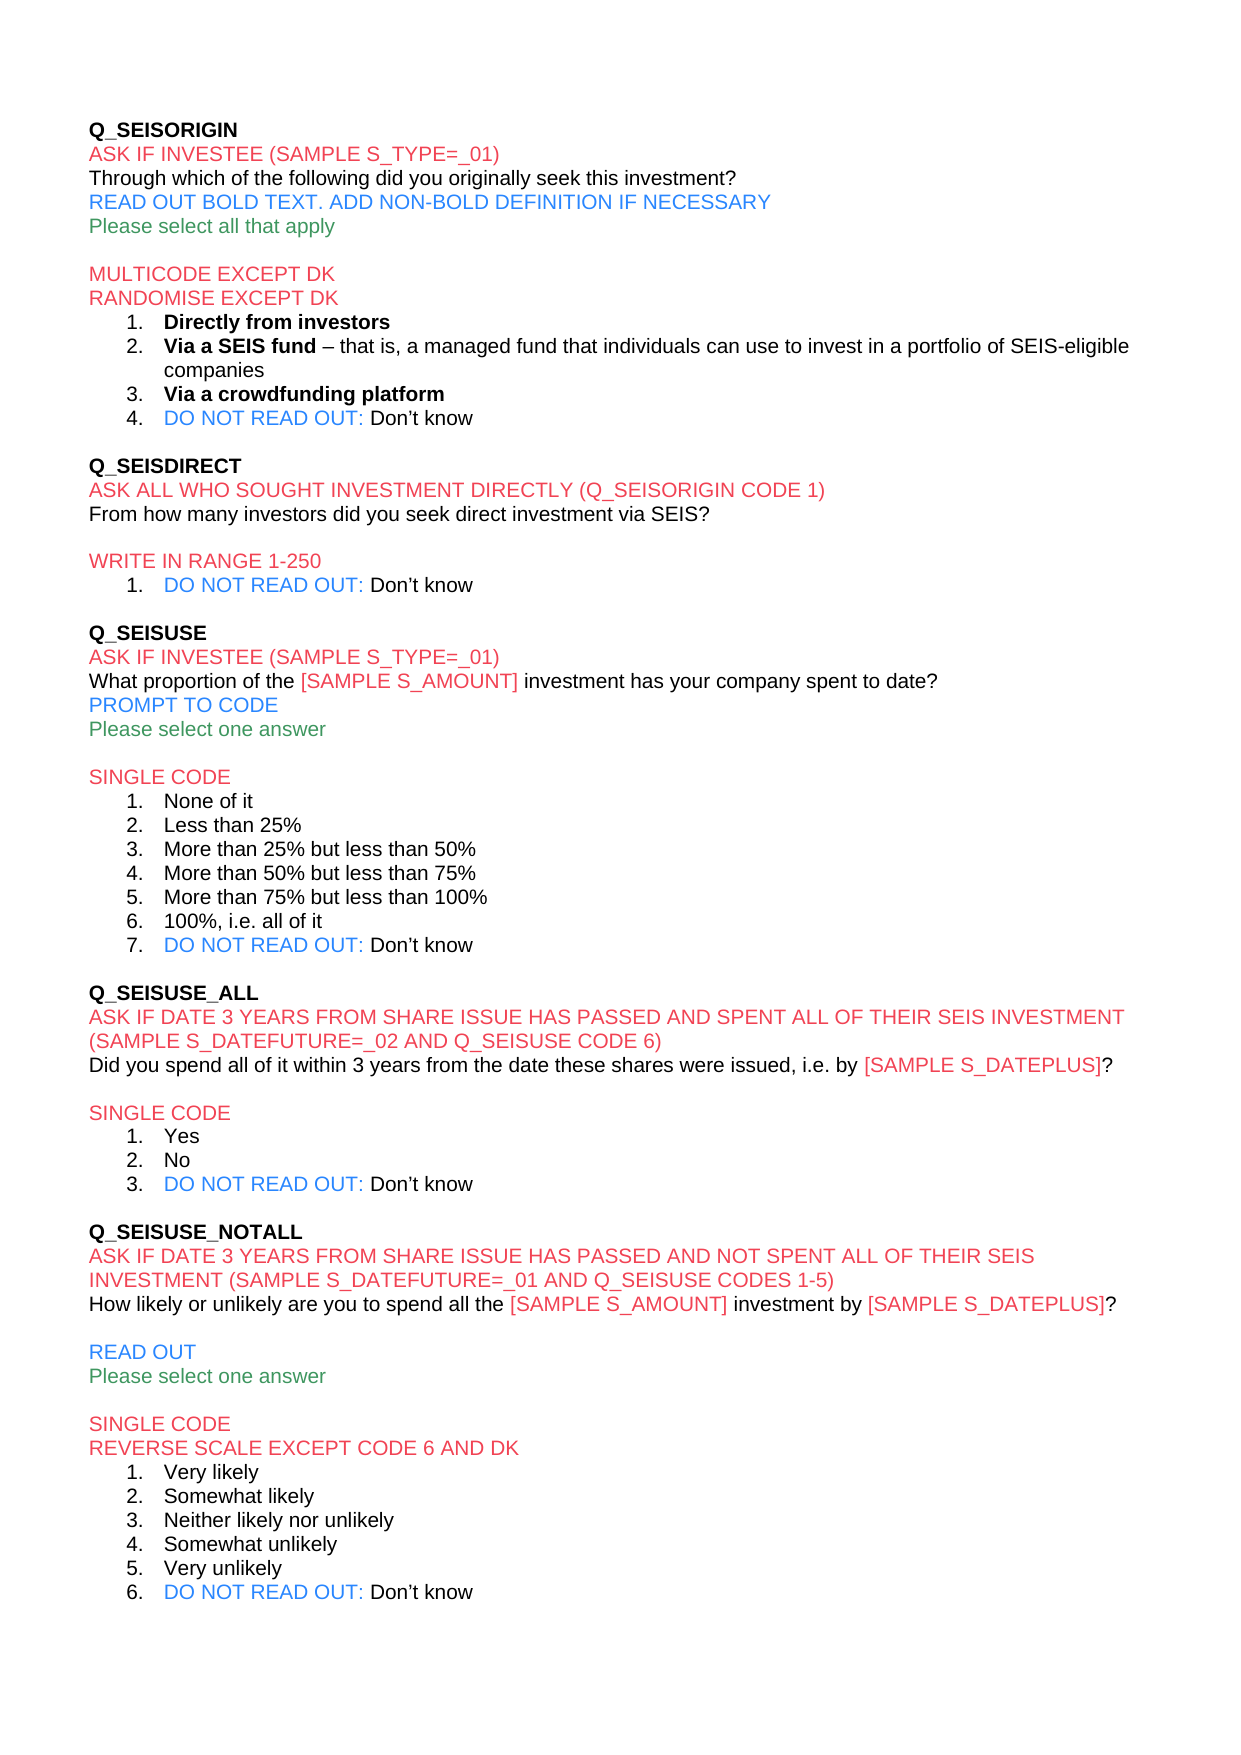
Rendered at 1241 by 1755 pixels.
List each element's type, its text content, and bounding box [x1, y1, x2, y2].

list 100%, i.e. all of it [126, 909, 1152, 933]
list DO NOT READ OUT: Don’t know [126, 1172, 1152, 1196]
list Directly from investors [126, 310, 1152, 334]
text Q_SEISUSE_ALL [89, 981, 1152, 1004]
list DO NOT READ OUT: Don’t know [126, 406, 1152, 429]
text ASK IF INVESTEE (SAMPLE S_TYPE=_01) [89, 645, 1152, 669]
list Somewhat likely [126, 1484, 1152, 1508]
list No [126, 1148, 1152, 1172]
text WRITE IN RANGE 1-250 [89, 549, 1152, 573]
text ASK IF INVESTEE (SAMPLE S_TYPE=_01) [89, 142, 1152, 166]
list Very unlikely [126, 1556, 1152, 1579]
text Q_SEISDIRECT [89, 453, 1152, 477]
list Very likely [126, 1460, 1152, 1484]
list DO NOT READ OUT: Don’t know [126, 573, 1152, 597]
text How likely or unlikely are you to spend all the [SAMPLE S_AMOUNT] investment by [SAMPLE S_DATEPLUS]? [89, 1292, 1152, 1316]
list DO NOT READ OUT: Don’t know [126, 933, 1152, 957]
text Q_SEISORIGIN [89, 118, 1152, 142]
text SINGLE CODE [89, 765, 1152, 789]
text Q_SEISUSE_NOTALL [89, 1220, 1152, 1244]
text ASK IF DATE 3 YEARS FROM SHARE ISSUE HAS PASSED AND NOT SPENT ALL OF THEIR SEIS INVESTMENT (SAMPLE S_DATEFUTURE=_01 AND Q_SEISUSE CODES 1-5) [89, 1244, 1152, 1292]
list Yes [126, 1124, 1152, 1148]
text REVERSE SCALE EXCEPT CODE 6 AND DK [89, 1436, 1152, 1460]
text Please select one answer [89, 717, 1152, 741]
text ASK IF DATE 3 YEARS FROM SHARE ISSUE HAS PASSED AND SPENT ALL OF THEIR SEIS INVESTMENT (SAMPLE S_DATEFUTURE=_02 AND Q_SEISUSE CODE 6) [89, 1004, 1152, 1052]
list Somewhat unlikely [126, 1532, 1152, 1556]
text READ OUT [89, 1340, 1152, 1364]
text Through which of the following did you originally seek this investment? [89, 166, 1152, 190]
text Please select one answer [89, 1364, 1152, 1388]
text Q_SEISUSE [89, 621, 1152, 645]
text ASK ALL WHO SOUGHT INVESTMENT DIRECTLY (Q_SEISORIGIN CODE 1) [89, 477, 1152, 501]
text RANDOMISE EXCEPT DK [89, 286, 1152, 310]
list Via a SEIS fund – that is, a managed fund that individuals can use to invest in a portfolio of SEIS-eligible companies [126, 334, 1152, 382]
text Did you spend all of it within 3 years from the date these shares were issued, i.e. by [SAMPLE S_DATEPLUS]? [89, 1052, 1152, 1076]
list More than 50% but less than 75% [126, 861, 1152, 885]
list None of it [126, 789, 1152, 813]
list Less than 25% [126, 813, 1152, 837]
text From how many investors did you seek direct investment via SEIS? [89, 501, 1152, 525]
list More than 25% but less than 50% [126, 837, 1152, 861]
text Please select all that apply [89, 214, 1152, 238]
list Via a crowdfunding platform [126, 382, 1152, 406]
list Neither likely nor unlikely [126, 1508, 1152, 1532]
text SINGLE CODE [89, 1412, 1152, 1436]
list DO NOT READ OUT: Don’t know [126, 1579, 1152, 1603]
text MULTICODE EXCEPT DK [89, 262, 1152, 286]
text PROMPT TO CODE [89, 693, 1152, 717]
text What proportion of the [SAMPLE S_AMOUNT] investment has your company spent to date? [89, 669, 1152, 693]
list More than 75% but less than 100% [126, 885, 1152, 909]
text READ OUT BOLD TEXT. ADD NON-BOLD DEFINITION IF NECESSARY [89, 190, 1152, 214]
text SINGLE CODE [89, 1100, 1152, 1124]
